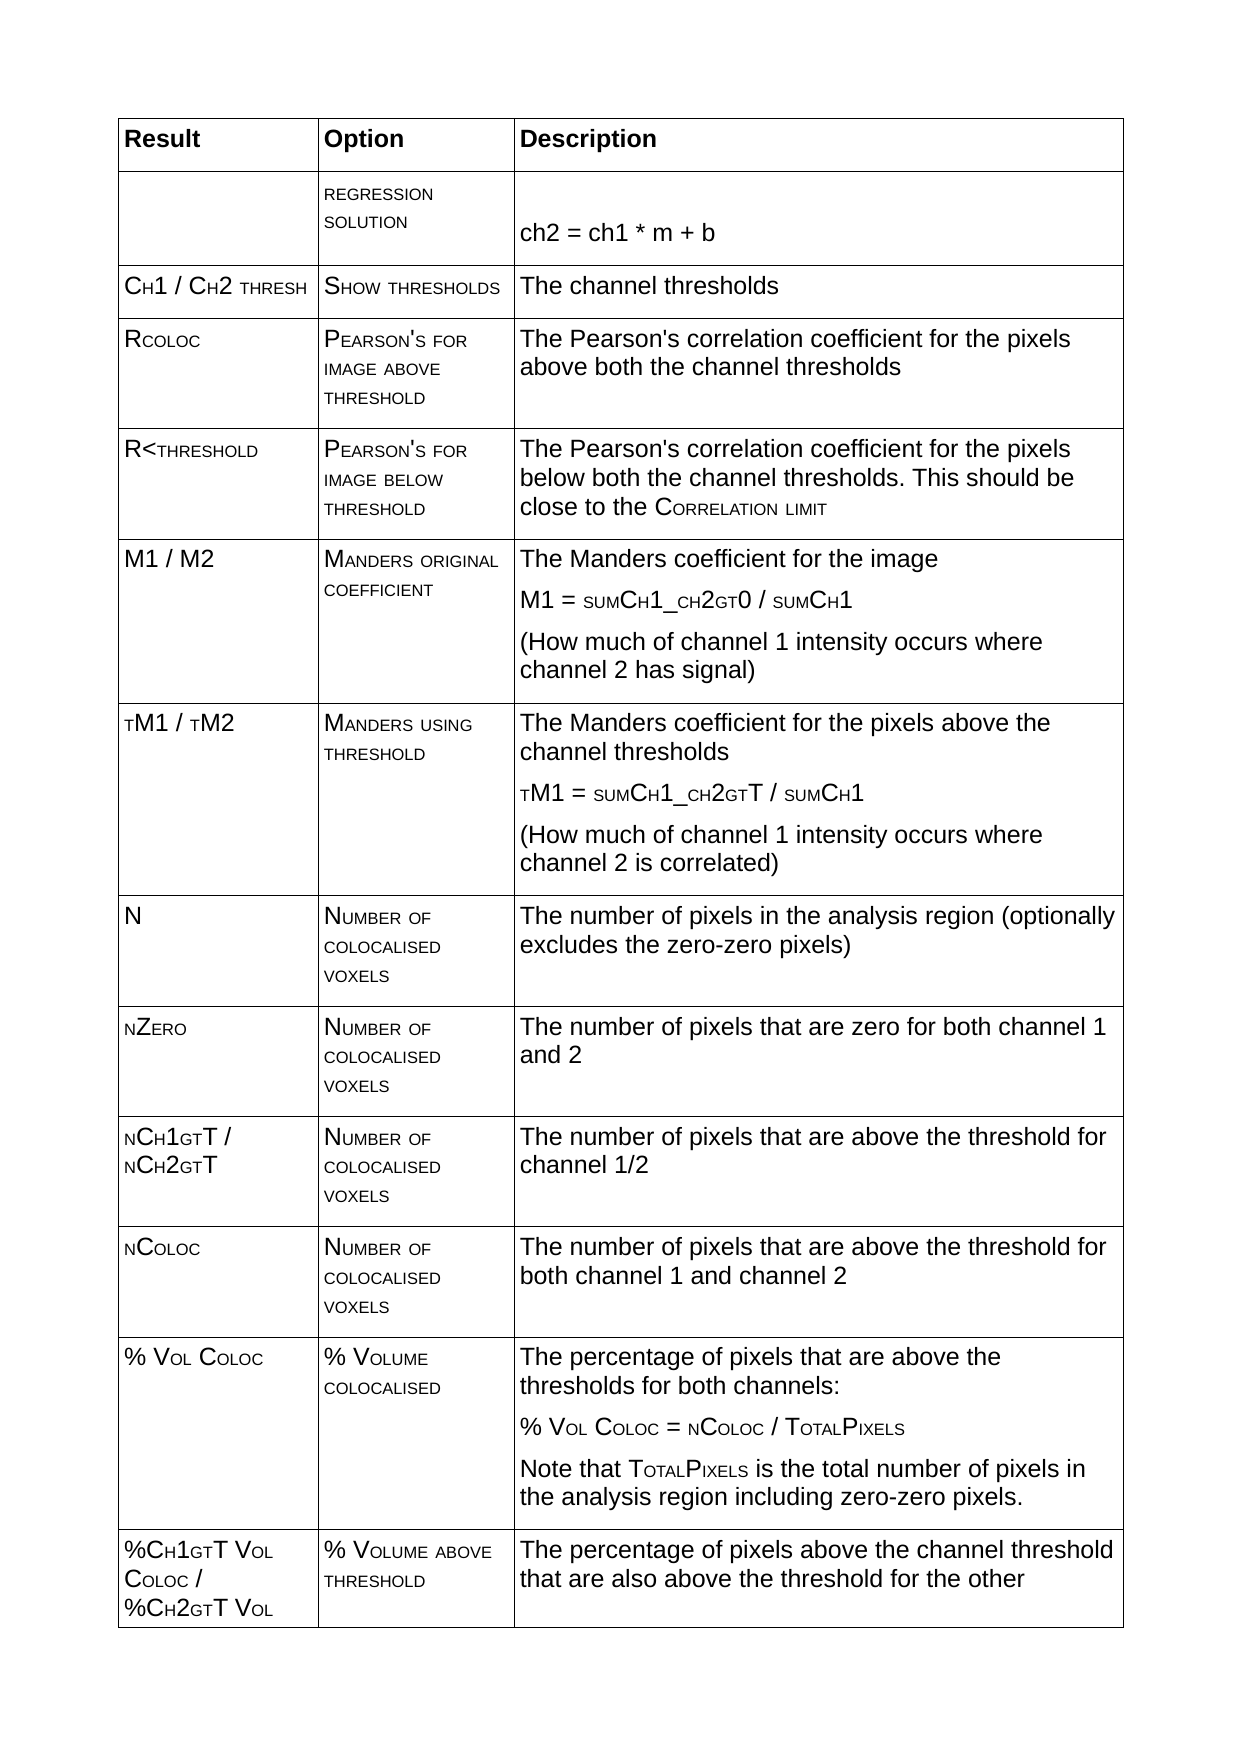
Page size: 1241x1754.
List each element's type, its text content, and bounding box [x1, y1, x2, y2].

table_cell Pearson's for image above threshold [319, 319, 514, 428]
table_cell The number of pixels in the analysis region (optionally excludes the zero-zero pixels) [515, 896, 1123, 1006]
table_cell The number of pixels that are above the threshold for channel 1/2 [515, 1117, 1123, 1226]
table_cell ch2 = ch1 * m + b [515, 172, 1123, 265]
table_header Description [515, 119, 1123, 171]
table_cell [119, 172, 318, 265]
table_cell The channel thresholds [515, 266, 1123, 318]
table_cell The number of pixels that are above the threshold for both channel 1 and channel 2 [515, 1227, 1123, 1337]
table_cell % Volume colocalised [319, 1338, 514, 1529]
table_cell R<threshold [119, 429, 318, 538]
table_cell Ch1 / Ch2 thresh [119, 266, 318, 318]
table_cell Number of colocalised voxels [319, 896, 514, 1006]
table_cell The Pearson's correlation coefficient for the pixels above both the channel thresholds [515, 319, 1123, 428]
table_cell regression solution [319, 172, 514, 265]
table_cell N [119, 896, 318, 1006]
table_cell Number of colocalised voxels [319, 1007, 514, 1116]
table_cell The Pearson's correlation coefficient for the pixels below both the channel thresholds. This should be close to the Correlation limit [515, 429, 1123, 538]
table_cell Show thresholds [319, 266, 514, 318]
table_cell The Manders coefficient for the pixels above the channel thresholds tM1 = sumCh1_ch2gtT / sumCh1 (How much of channel 1 intensity occurs where channel 2 is correlated) [515, 704, 1123, 895]
table_cell Rcoloc [119, 319, 318, 428]
table_cell nColoc [119, 1227, 318, 1337]
table_cell nZero [119, 1007, 318, 1116]
table_cell The percentage of pixels that are above the thresholds for both channels: % Vol Coloc = nColoc / TotalPixels Note that TotalPixels is the total number of pixels in the analysis region including zero-zero pixels. [515, 1338, 1123, 1529]
table_cell The percentage of pixels above the channel threshold that are also above the threshold for the other [515, 1530, 1123, 1627]
table_cell The Manders coefficient for the image M1 = sumCh1_ch2gt0 / sumCh1 (How much of channel 1 intensity occurs where channel 2 has signal) [515, 540, 1123, 702]
table_cell % Vol Coloc [119, 1338, 318, 1529]
table_header Result [119, 119, 318, 171]
table_cell Number of colocalised voxels [319, 1227, 514, 1337]
table_cell M1 / M2 [119, 540, 318, 702]
table_cell nCh1gtT / nCh2gtT [119, 1117, 318, 1226]
table_cell tM1 / tM2 [119, 704, 318, 895]
table_cell The number of pixels that are zero for both channel 1 and 2 [515, 1007, 1123, 1116]
table_cell Number of colocalised voxels [319, 1117, 514, 1226]
table_header Option [319, 119, 514, 171]
table_cell %Ch1gtT Vol Coloc / %Ch2gtT Vol [119, 1530, 318, 1627]
table_cell Manders original coefficient [319, 540, 514, 702]
table_cell Manders using threshold [319, 704, 514, 895]
table_cell Pearson's for image below threshold [319, 429, 514, 538]
table_cell % Volume above threshold [319, 1530, 514, 1627]
